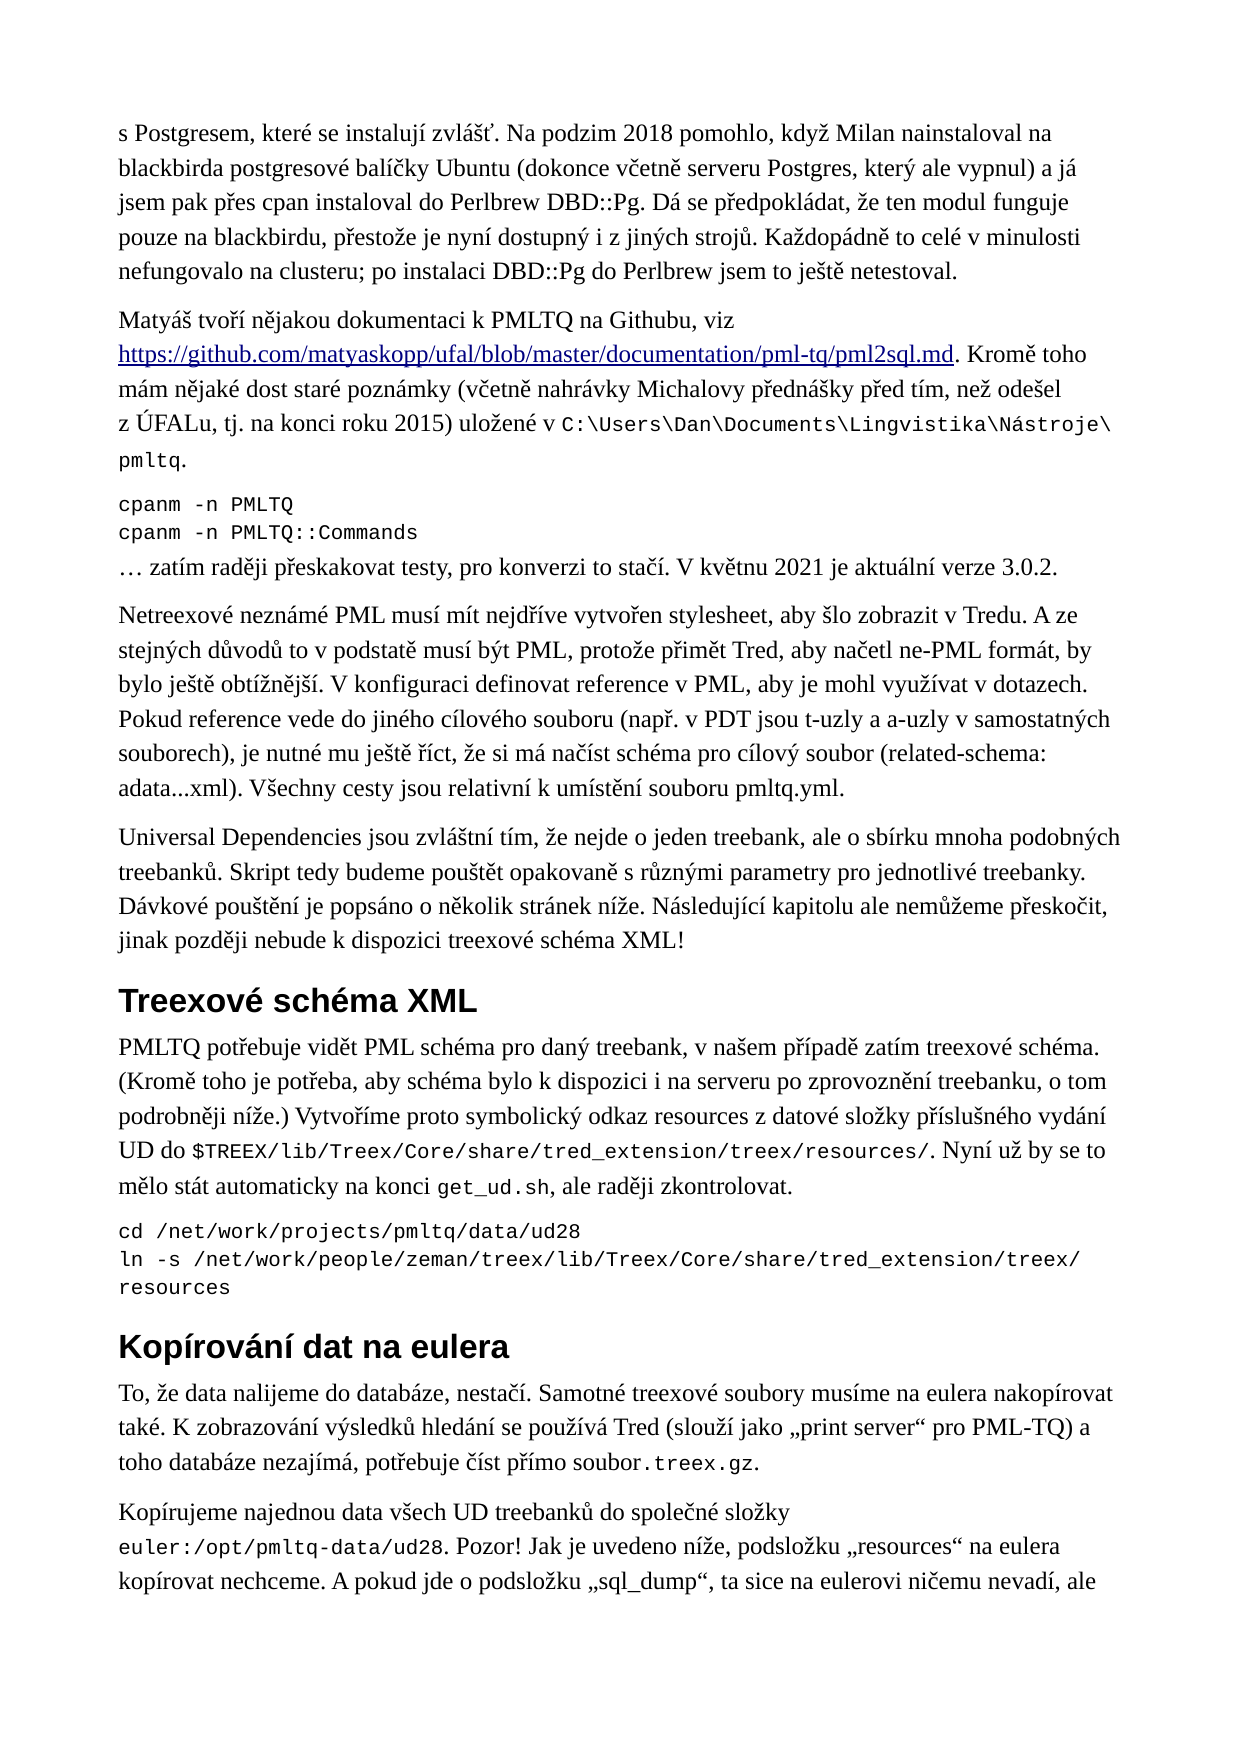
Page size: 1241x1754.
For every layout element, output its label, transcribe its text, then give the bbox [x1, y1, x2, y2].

text s Postgresem, které se instalují zvlášť. Na podzim 2018 pomohlo, když Milan nainstaloval na blackbirda postgresové balíčky Ubuntu (dokonce včetně serveru Postgres, který ale vypnul) a já jsem pak přes cpan instaloval do Perlbrew DBD::Pg. Dá se předpokládat, že ten modul funguje pouze na blackbirdu, přestože je nyní dostupný i z jiných strojů. Každopádně to celé v minulosti nefungovalo na clusteru; po instalaci DBD::Pg do Perlbrew jsem to ještě netestoval. [118, 118, 1122, 285]
text To, že data nalijeme do databáze, nestačí. Samotné treexové soubory musíme na eulera nakopírovat také. K zobrazování výsledků hledání se používá Tred (slouží jako „print server“ pro PML-TQ) a toho databáze nezajímá, potřebuje číst přímo soubor.treex.gz. [118, 1378, 1122, 1476]
text Netreexové neznámé PML musí mít nejdříve vytvořen stylesheet, aby šlo zobrazit v Tredu. A ze stejných důvodů to v podstatě musí být PML, protože přimět Tred, aby načetl ne-PML formát, by bylo ještě obtížnější. V konfiguraci definovat reference v PML, aby je mohl využívat v dotazech. Pokud reference vede do jiného cílového souboru (např. v PDT jsou t-uzly a a-uzly v samostatných souborech), je nutné mu ještě říct, že si má načíst schéma pro cílový soubor (related-schema: adata...xml). Všechny cesty jsou relativní k umístění souboru pmltq.yml. [118, 601, 1122, 802]
text PMLTQ potřebuje vidět PML schéma pro daný treebank, v našem případě zatím treexové schéma. (Kromě toho je potřeba, aby schéma bylo k dispozici i na serveru po zprovoznění treebanku, o tom podrobněji níže.) Vytvoříme proto symbolický odkaz resources z datové složky příslušného vydání UD do $TREEX/lib/Treex/Core/share/tred_extension/treex/resources/. Nyní už by se to mělo stát automaticky na konci get_ud.sh, ale raději zkontrolovat. [118, 1032, 1122, 1200]
subtitle Treexové schéma XML [118, 981, 1122, 1019]
text Kopírujeme najednou data všech UD treebanků do společné složky euler:/opt/pmltq-data/ud28. Pozor! Jak je uvedeno níže, podsložku „resources“ na eulera kopírovat nechceme. A pokud jde o podsložku „sql_dump“, ta sice na eulerovi ničemu nevadí, ale [118, 1497, 1122, 1595]
subtitle Kopírování dat na eulera [118, 1327, 1122, 1365]
text cd /net/work/projects/pmltq/data/ud28 ln -s /net/work/people/zeman/treex/lib/Treex/Core/share/tred_extension/treex/resources [118, 1221, 1122, 1301]
text cpanm -n PMLTQ cpanm -n PMLTQ::Commands … zatím raději přeskakovat testy, pro konverzi to stačí. V květnu 2021 je aktuální verze 3.0.2. [118, 494, 1122, 580]
text Universal Dependencies jsou zvláštní tím, že nejde o jeden treebank, ale o sbírku mnoha podobných treebanků. Skript tedy budeme pouštět opakovaně s různými parametry pro jednotlivé treebanky. Dávkové pouštění je popsáno o několik stránek níže. Následující kapitolu ale nemůžeme přeskočit, jinak později nebude k dispozici treexové schéma XML! [118, 822, 1122, 954]
text Matyáš tvoří nějakou dokumentaci k PMLTQ na Githubu, viz https://github.com/matyaskopp/ufal/blob/master/documentation/pml-tq/pml2sql.md. Kromě toho mám nějaké dost staré poznámky (včetně nahrávky Michalovy přednášky před tím, než odešel z ÚFALu, tj. na konci roku 2015) uložené v C:\Users\Dan\Documents\Lingvistika\Nástroje\pmltq. [118, 305, 1122, 473]
